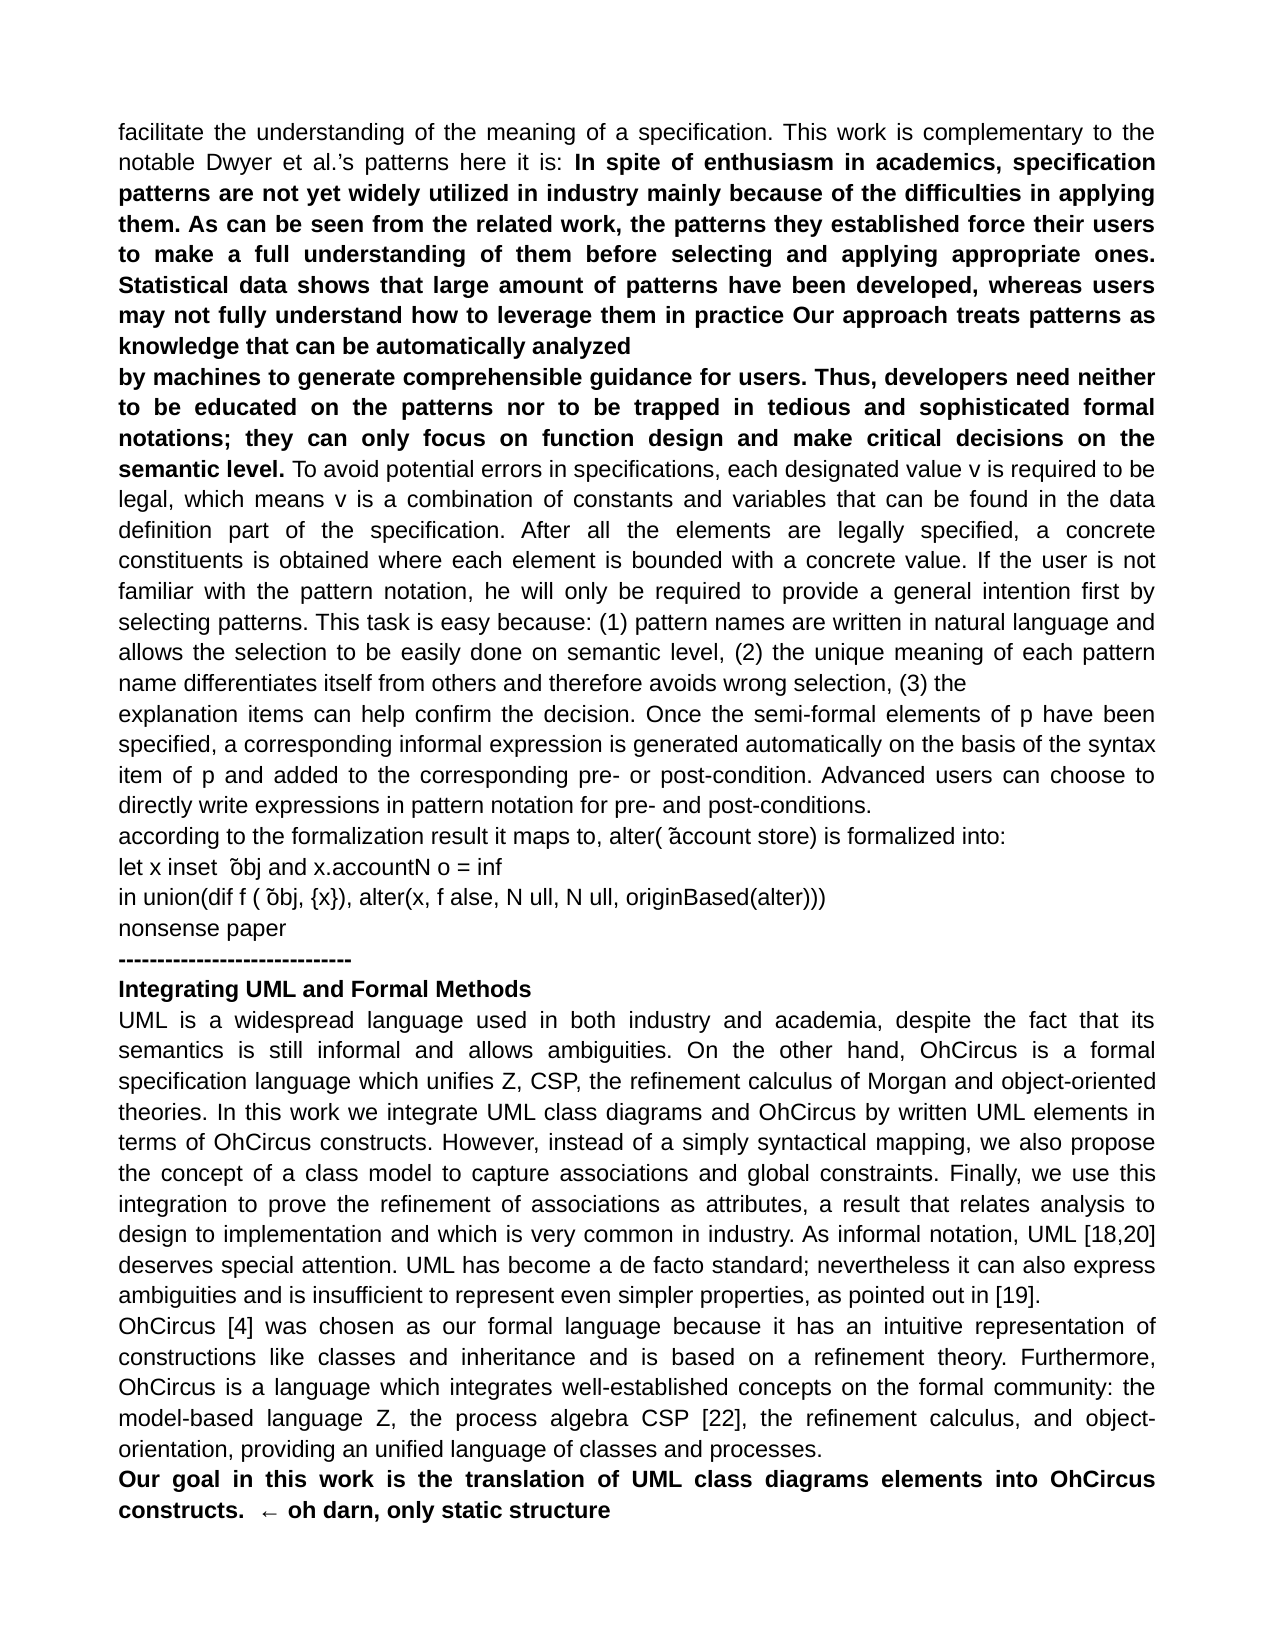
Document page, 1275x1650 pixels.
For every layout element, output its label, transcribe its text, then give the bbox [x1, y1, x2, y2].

text facilitate the understanding of the meaning of a specification. This work is complementary to the notable Dwyer et al.’s patterns here it is: In spite of enthusiasm in academics, specification patterns are not yet widely utilized in industry mainly because of the difficulties in applying them. As can be seen from the related work, the patterns they established force their users to make a full understanding of them before selecting and applying appropriate ones. Statistical data shows that large amount of patterns have been developed, whereas users may not fully understand how to leverage them in practice Our approach treats patterns as knowledge that can be automatically analyzed [118, 118, 1157, 359]
text explanation items can help confirm the decision. Once the semi-formal elements of p have been specified, a corresponding informal expression is generated automatically on the basis of the syntax item of p and added to the corresponding pre- or post-condition. Advanced users can choose to directly write expressions in pattern notation for pre- and post-conditions. [118, 700, 1157, 819]
text in union(dif f ( ̃obj, {x}), alter(x, f alse, N ull, N ull, originBased(alter))) [118, 884, 1157, 911]
text nonsense paper [118, 914, 1157, 941]
text OhCircus [4] was chosen as our formal language because it has an intuitive representation of constructions like classes and inheritance and is based on a refinement theory. Furthermore, OhCircus is a language which integrates well-established concepts on the formal community: the model-based language Z, the process algebra CSP [22], the refinement calculus, and object-orientation, providing an unified language of classes and processes. [118, 1312, 1157, 1462]
text Integrating UML and Formal Methods [118, 976, 1157, 1002]
text UML is a widespread language used in both industry and academia, despite the fact that its semantics is still informal and allows ambiguities. On the other hand, OhCircus is a formal specification language which unifies Z, CSP, the refinement calculus of Morgan and object-oriented theories. In this work we integrate UML class diagrams and OhCircus by written UML elements in terms of OhCircus constructs. However, instead of a simply syntactical mapping, we also propose the concept of a class model to capture associations and global constraints. Finally, we use this integration to prove the refinement of associations as attributes, a result that relates analysis to design to implementation and which is very common in industry. As informal notation, UML [18,20] deserves special attention. UML has become a de facto standard; nevertheless it can also express ambiguities and is insufficient to represent even simpler properties, as pointed out in [19]. [118, 1006, 1157, 1309]
text according to the formalization result it maps to, alter( ̃account store) is formalized into: [118, 822, 1157, 849]
text let x inset ̃obj and x.accountN o = inf [118, 853, 1157, 880]
text Our goal in this work is the translation of UML class diagrams elements into OhCircus constructs. ← oh darn, only static structure [118, 1466, 1157, 1523]
text ------------------------------ [118, 945, 1157, 972]
text by machines to generate comprehensible guidance for users. Thus, developers need neither to be educated on the patterns nor to be trapped in tedious and sophisticated formal notations; they can only focus on function design and make critical decisions on the semantic level. To avoid potential errors in specifications, each designated value v is required to be legal, which means v is a combination of constants and variables that can be found in the data definition part of the specification. After all the elements are legally specified, a concrete constituents is obtained where each element is bounded with a concrete value. If the user is not familiar with the pattern notation, he will only be required to provide a general intention first by selecting patterns. This task is easy because: (1) pattern names are written in natural language and allows the selection to be easily done on semantic level, (2) the unique meaning of each pattern name differentiates itself from others and therefore avoids wrong selection, (3) the [118, 363, 1157, 696]
